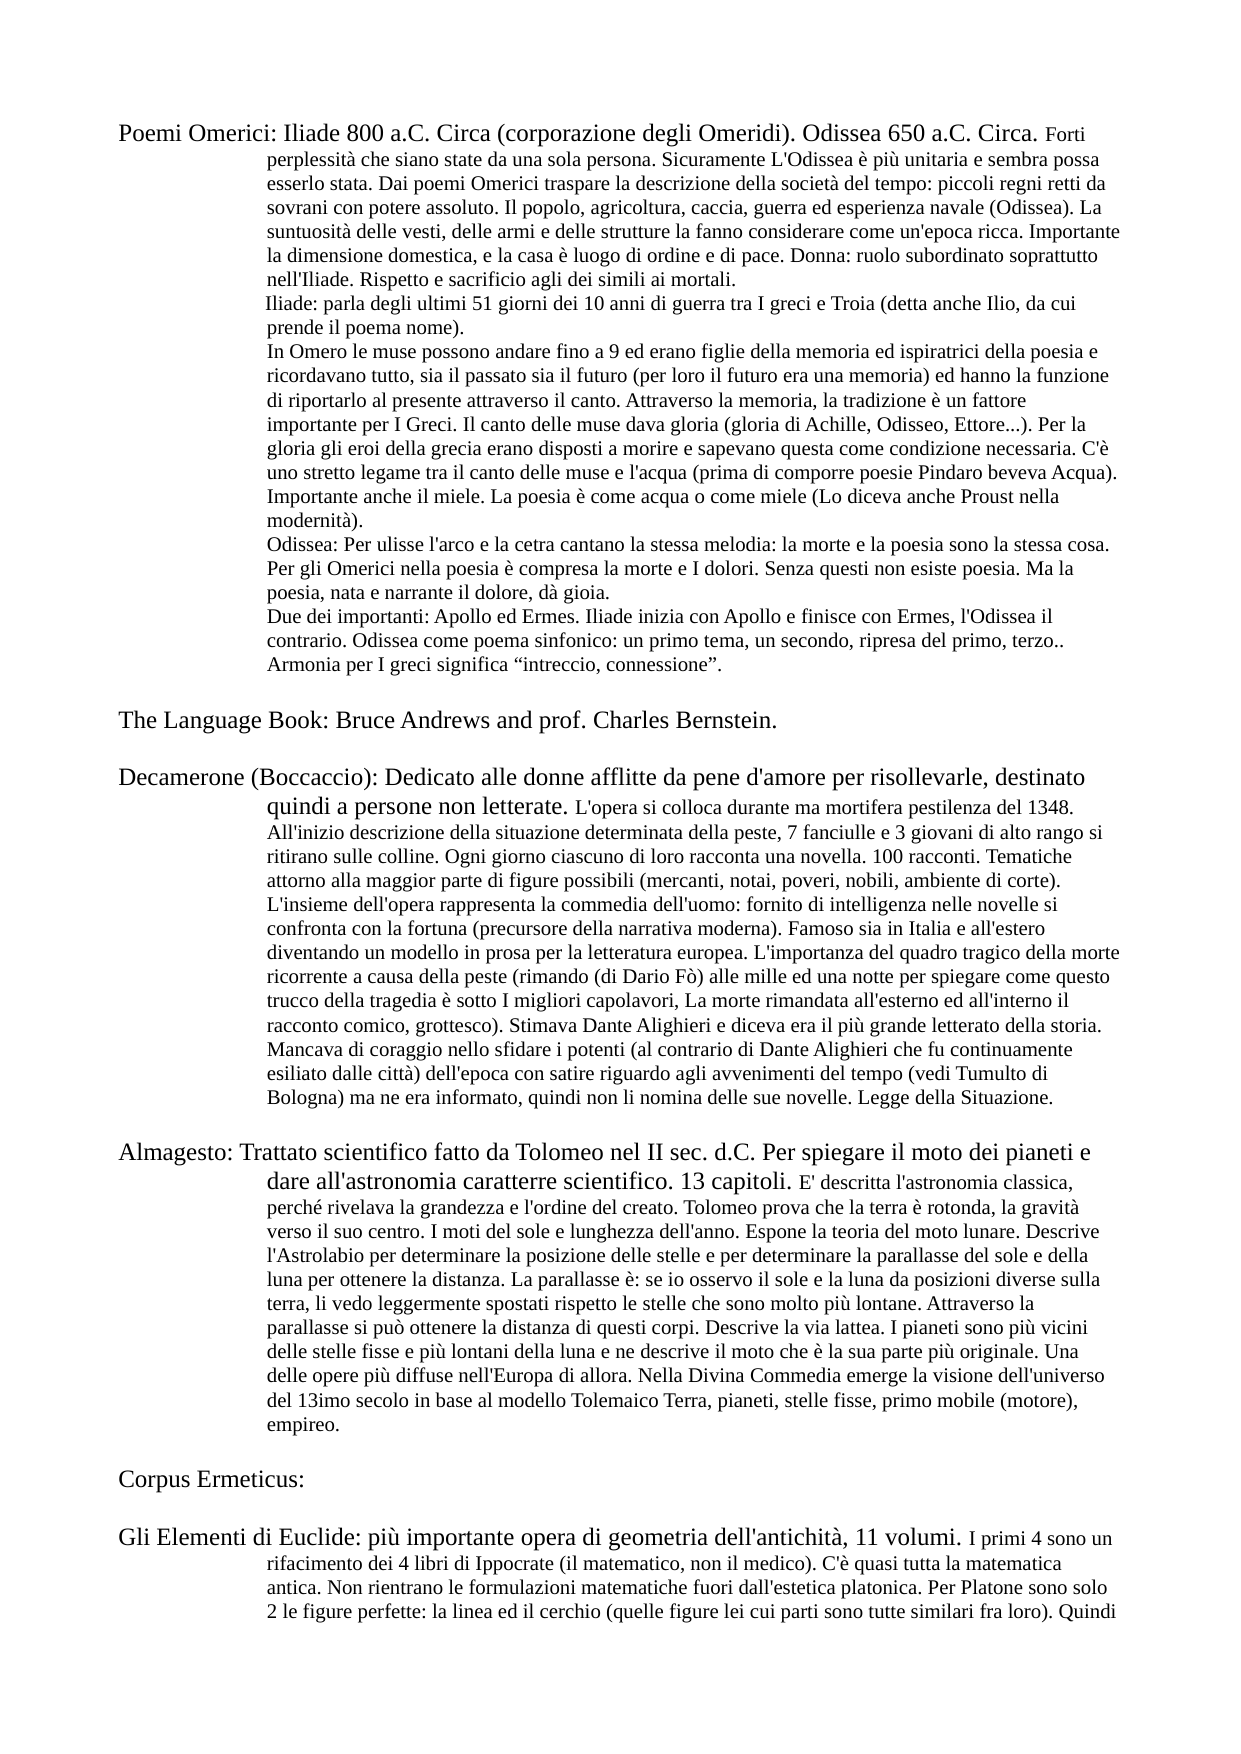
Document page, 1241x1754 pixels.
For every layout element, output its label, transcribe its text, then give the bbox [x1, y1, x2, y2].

text Due dei importanti: Apollo ed Ermes. Iliade inizia con Apollo e finisce con Ermes, l'Odissea il contrario. Odissea come poema sinfonico: un primo tema, un secondo, ripresa del primo, terzo.. Armonia per I greci significa “intreccio, connessione”. [265, 604, 1122, 676]
text Almagesto: Trattato scientifico fatto da Tolomeo nel II sec. d.C. Per spiegare il moto dei pianeti e dare all'astronomia caratterre scientifico. 13 capitoli. E' descritta l'astronomia classica, perché rivelava la grandezza e l'ordine del creato. Tolomeo prova che la terra è rotonda, la gravità verso il suo centro. I moti del sole e lunghezza dell'anno. Espone la teoria del moto lunare. Descrive l'Astrolabio per determinare la posizione delle stelle e per determinare la parallasse del sole e della luna per ottenere la distanza. La parallasse è: se io osservo il sole e la luna da posizioni diverse sulla terra, li vedo leggermente spostati rispetto le stelle che sono molto più lontane. Attraverso la parallasse si può ottenere la distanza di questi corpi. Descrive la via lattea. I pianeti sono più vicini delle stelle fisse e più lontani della luna e ne descrive il moto che è la sua parte più originale. Una delle opere più diffuse nell'Europa di allora. Nella Divina Commedia emerge la visione dell'universo del 13imo secolo in base al modello Tolemaico Terra, pianeti, stelle fisse, primo mobile (motore), empireo. [118, 1137, 1122, 1436]
text Gli Elementi di Euclide: più importante opera di geometria dell'antichità, 11 volumi. I primi 4 sono un rifacimento dei 4 libri di Ippocrate (il matematico, non il medico). C'è quasi tutta la matematica antica. Non rientrano le formulazioni matematiche fuori dall'estetica platonica. Per Platone sono solo 2 le figure perfette: la linea ed il cerchio (quelle figure lei cui parti sono tutte similari fra loro). Quindi [118, 1522, 1122, 1623]
text Iliade: parla degli ultimi 51 giorni dei 10 anni di guerra tra I greci e Troia (detta anche Ilio, da cui prende il poema nome). [265, 291, 1122, 339]
text Odissea: Per ulisse l'arco e la cetra cantano la stessa melodia: la morte e la poesia sono la stessa cosa. Per gli Omerici nella poesia è compresa la morte e I dolori. Senza questi non esiste poesia. Ma la poesia, nata e narrante il dolore, dà gioia. [265, 532, 1122, 604]
text In Omero le muse possono andare fino a 9 ed erano figlie della memoria ed ispiratrici della poesia e ricordavano tutto, sia il passato sia il futuro (per loro il futuro era una memoria) ed hanno la funzione di riportarlo al presente attraverso il canto. Attraverso la memoria, la tradizione è un fattore importante per I Greci. Il canto delle muse dava gloria (gloria di Achille, Odisseo, Ettore...). Per la gloria gli eroi della grecia erano disposti a morire e sapevano questa come condizione necessaria. C'è uno stretto legame tra il canto delle muse e l'acqua (prima di comporre poesie Pindaro beveva Acqua). Importante anche il miele. La poesia è come acqua o come miele (Lo diceva anche Proust nella modernità). [265, 339, 1122, 532]
text Poemi Omerici: Iliade 800 a.C. Circa (corporazione degli Omeridi). Odissea 650 a.C. Circa. Forti perplessità che siano state da una sola persona. Sicuramente L'Odissea è più unitaria e sembra possa esserlo stata. Dai poemi Omerici traspare la descrizione della società del tempo: piccoli regni retti da sovrani con potere assoluto. Il popolo, agricoltura, caccia, guerra ed esperienza navale (Odissea). La suntuosità delle vesti, delle armi e delle strutture la fanno considerare come un'epoca ricca. Importante la dimensione domestica, e la casa è luogo di ordine e di pace. Donna: ruolo subordinato soprattutto nell'Iliade. Rispetto e sacrificio agli dei simili ai mortali. [118, 118, 1122, 291]
text Decamerone (Boccaccio): Dedicato alle donne afflitte da pene d'amore per risollevarle, destinato quindi a persone non letterate. L'opera si colloca durante ma mortifera pestilenza del 1348. All'inizio descrizione della situazione determinata della peste, 7 fanciulle e 3 giovani di alto rango si ritirano sulle colline. Ogni giorno ciascuno di loro racconta una novella. 100 racconti. Tematiche attorno alla maggior parte di figure possibili (mercanti, notai, poveri, nobili, ambiente di corte). L'insieme dell'opera rappresenta la commedia dell'uomo: fornito di intelligenza nelle novelle si confronta con la fortuna (precursore della narrativa moderna). Famoso sia in Italia e all'estero diventando un modello in prosa per la letteratura europea. L'importanza del quadro tragico della morte ricorrente a causa della peste (rimando (di Dario Fò) alle mille ed una notte per spiegare come questo trucco della tragedia è sotto I migliori capolavori, La morte rimandata all'esterno ed all'interno il racconto comico, grottesco). Stimava Dante Alighieri e diceva era il più grande letterato della storia. Mancava di coraggio nello sfidare i potenti (al contrario di Dante Alighieri che fu continuamente esiliato dalle città) dell'epoca con satire riguardo agli avvenimenti del tempo (vedi Tumulto di Bologna) ma ne era informato, quindi non li nomina delle sue novelle. Legge della Situazione. [118, 762, 1122, 1109]
text The Language Book: Bruce Andrews and prof. Charles Bernstein. [118, 705, 1122, 734]
text Corpus Ermeticus: [118, 1464, 1122, 1493]
